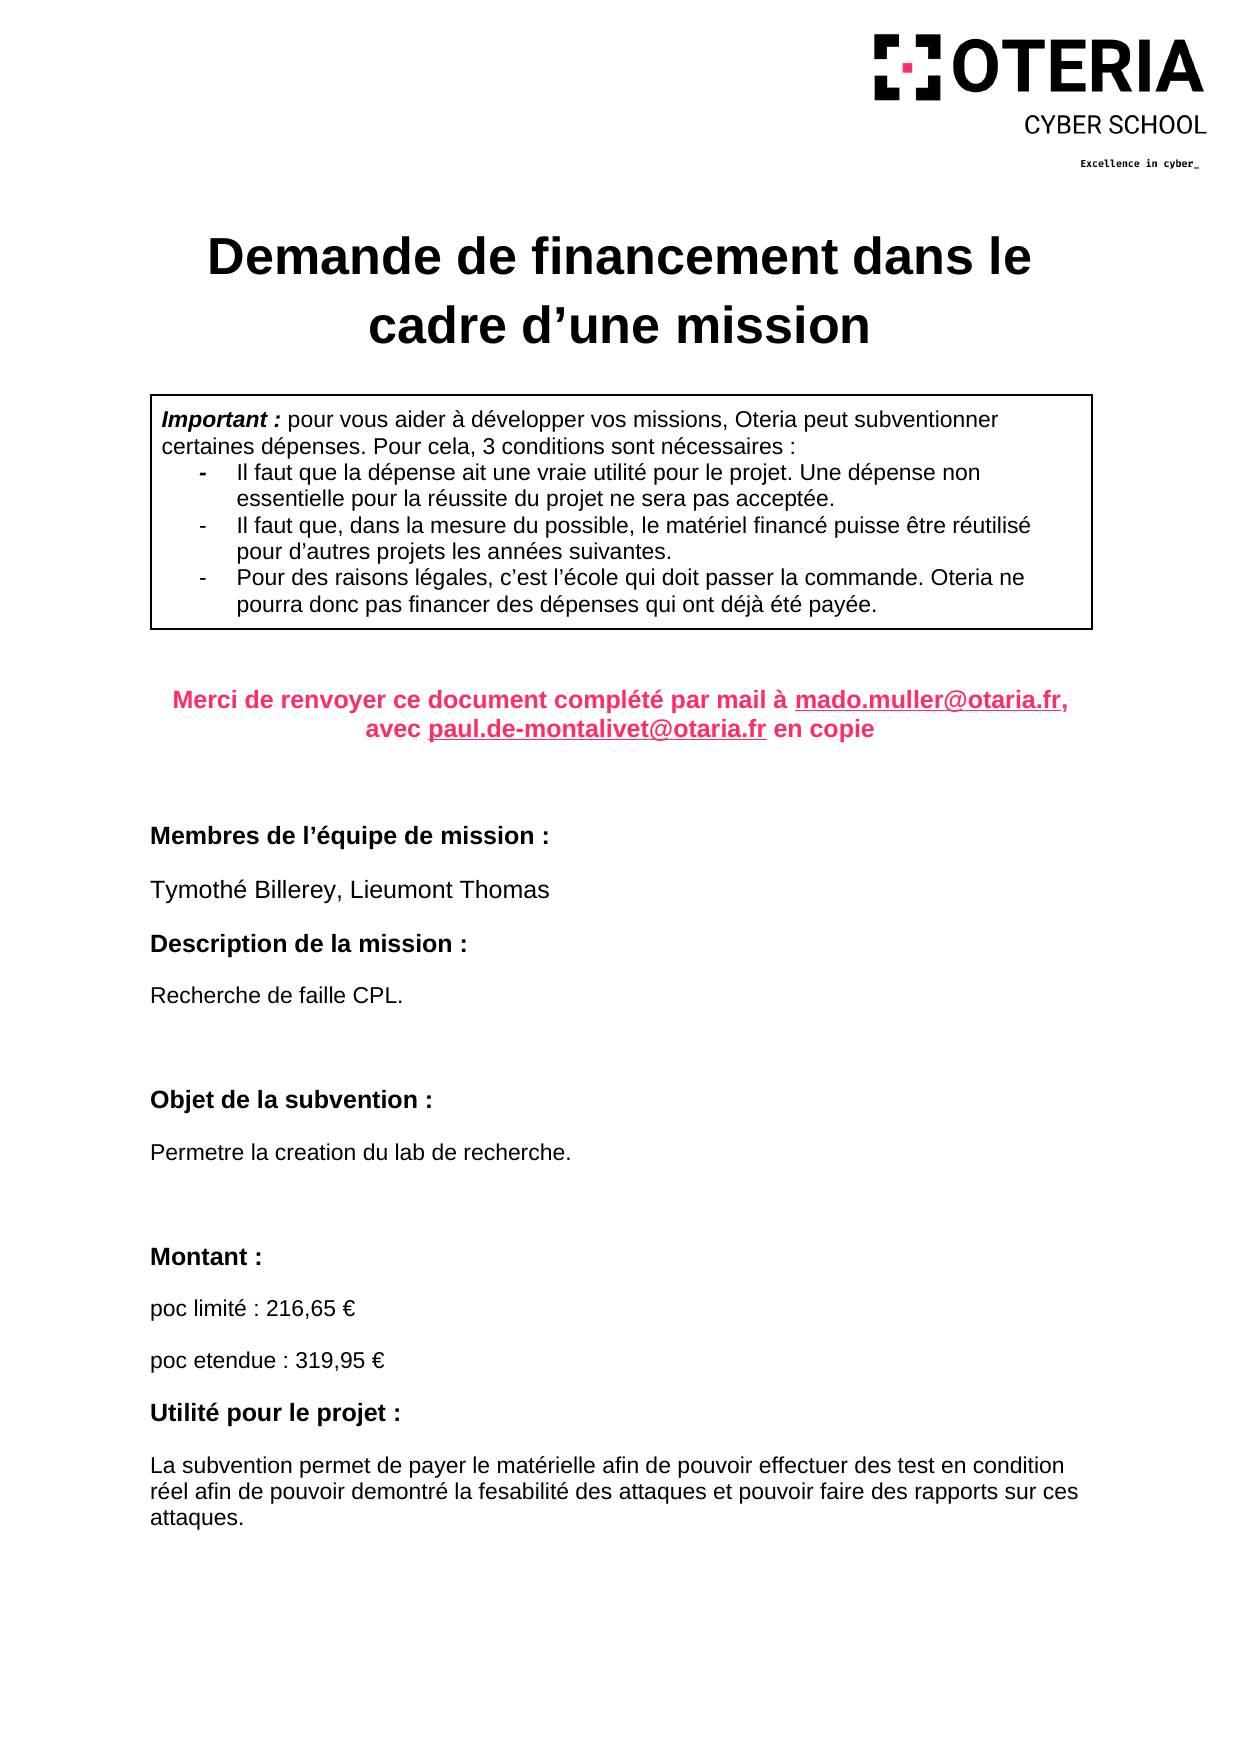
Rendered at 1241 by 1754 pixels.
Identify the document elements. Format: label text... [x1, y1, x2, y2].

text Recherche de faille CPL. [150, 982, 1090, 1009]
text Merci de renvoyer ce document complété par mail à mado.muller@otaria.fr, avec paul.de-montalivet@otaria.fr en copie [150, 685, 1090, 742]
table_header Important : pour vous aider à développer vos missions, Oteria peut subventionner certaines dépenses. Pour cela, 3 conditions sont nécessaires : Il faut que la dépense ait une vraie utilité pour le projet. Une dépense non essentielle pour la réussite du projet ne sera pas acceptée. Il faut que, dans la mesure du possible, le matériel financé puisse être réutilisé pour d’autres projets les années suivantes. Pour des raisons légales, c’est l’école qui doit passer la commande. Oteria ne pourra donc pas financer des dépenses qui ont déjà été payée. [152, 396, 1091, 627]
text poc limité : 216,65 € [150, 1295, 1090, 1322]
text Objet de la subvention : [150, 1085, 1090, 1114]
text Utilité pour le projet : [150, 1398, 1090, 1427]
text poc etendue : 319,95 € [150, 1347, 1090, 1373]
text Description de la mission : [150, 928, 1090, 957]
text Tymothé Billerey, Lieumont Thomas [150, 875, 1090, 903]
text Demande de financement dans le cadre d’une mission [150, 226, 1090, 354]
text Montant : [150, 1241, 1090, 1270]
text Permetre la creation du lab de recherche. [150, 1139, 1090, 1165]
picture [862, 18, 1218, 182]
text Membres de l’équipe de mission : [150, 821, 1090, 850]
text La subvention permet de payer le matérielle afin de pouvoir effectuer des test en condition réel afin de pouvoir demontré la fesabilité des attaques et pouvoir faire des rapports sur ces attaques. [150, 1452, 1090, 1531]
